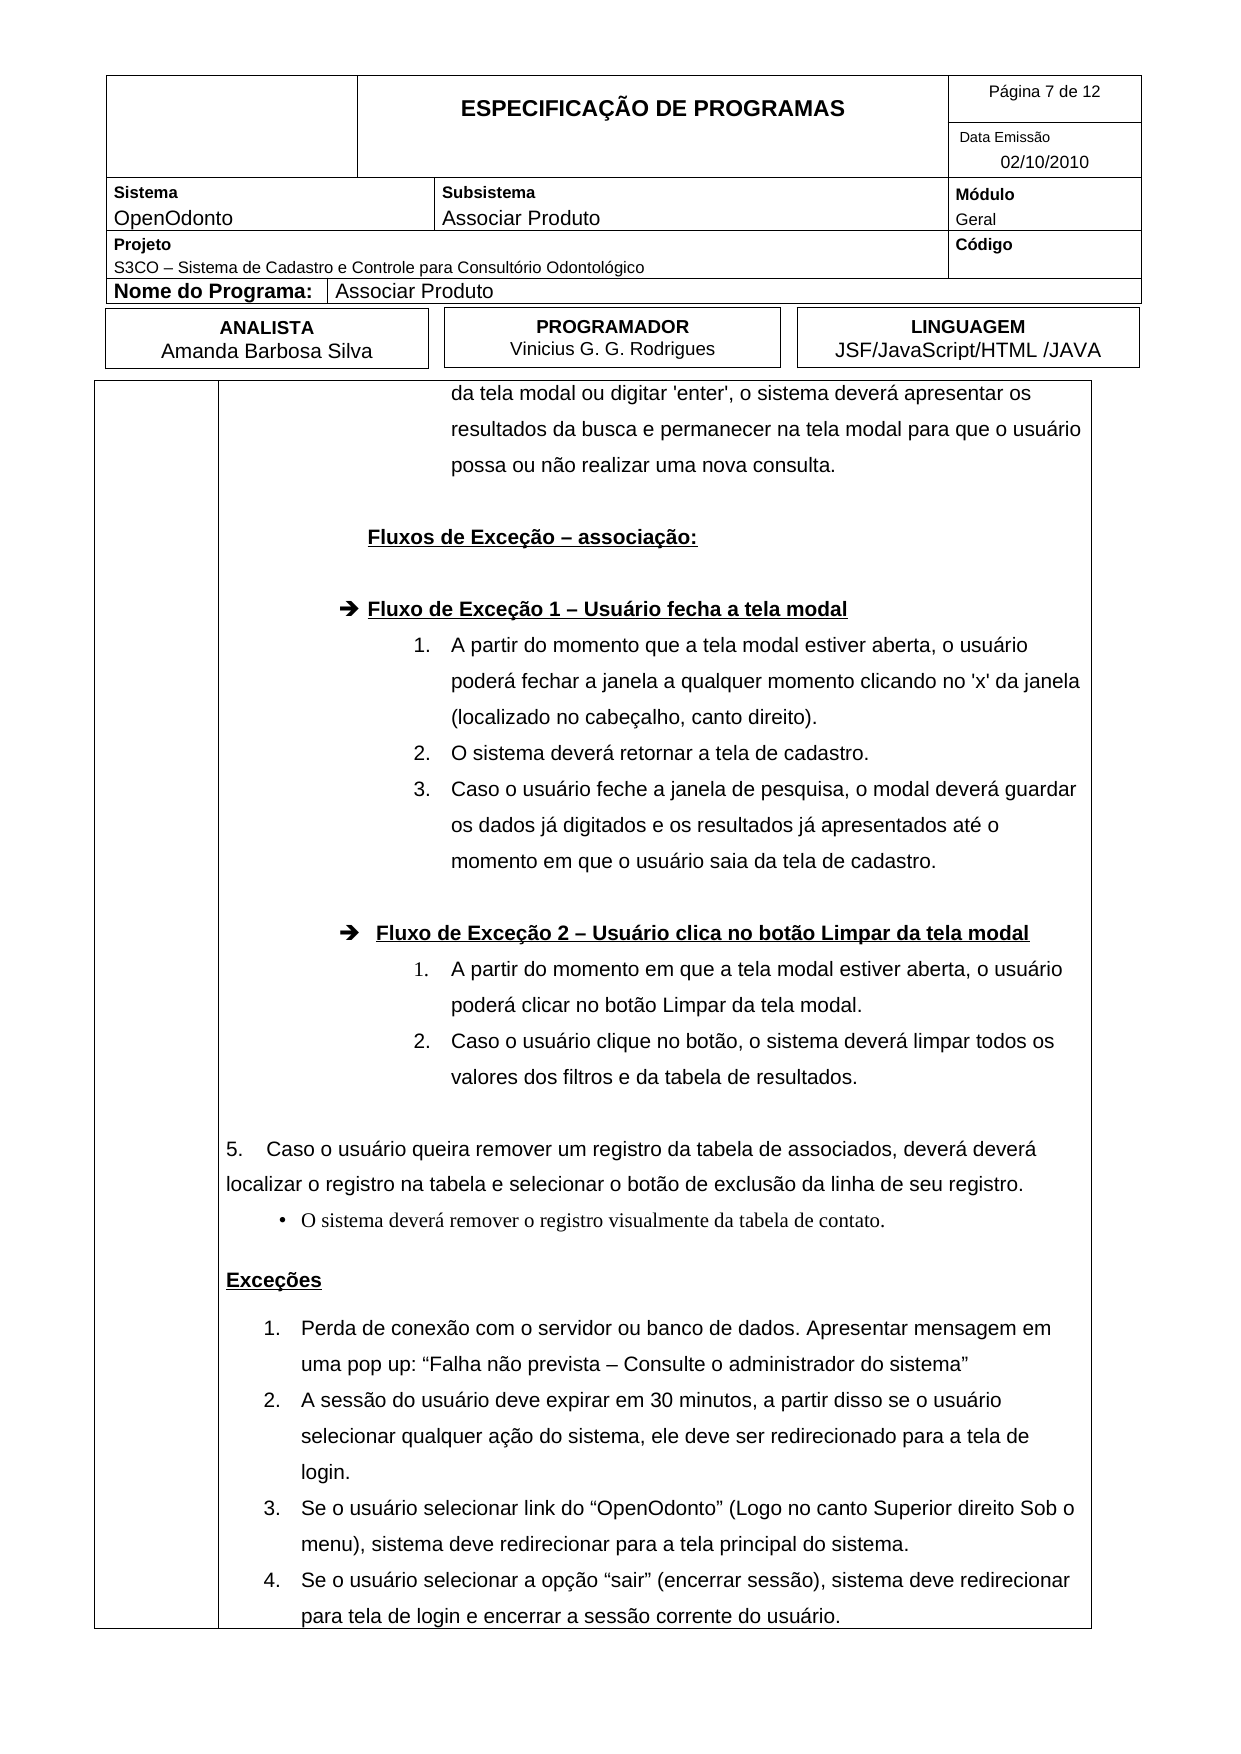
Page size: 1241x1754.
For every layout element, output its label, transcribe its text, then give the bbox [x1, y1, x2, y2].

table_header [95, 381, 218, 1628]
table_header da tela modal ou digitar 'enter', o sistema deverá apresentar os resultados da busca e permanecer na tela modal para que o usuário possa ou não realizar uma nova consulta. Fluxos de Exceção – associação: Fluxo de Exceção 1 – Usuário fecha a tela modal A partir do momento que a tela modal estiver aberta, o usuário poderá fechar a janela a qualquer momento clicando no 'x' da janela (localizado no cabeçalho, canto direito). O sistema deverá retornar a tela de cadastro. Caso o usuário feche a janela de pesquisa, o modal deverá guardar os dados já digitados e os resultados já apresentados até o momento em que o usuário saia da tela de cadastro. Fluxo de Exceção 2 – Usuário clica no botão Limpar da tela modal A partir do momento em que a tela modal estiver aberta, o usuário poderá clicar no botão Limpar da tela modal. Caso o usuário clique no botão, o sistema deverá limpar todos os valores dos filtros e da tabela de resultados. 5. Caso o usuário queira remover um registro da tabela de associados, deverá deverá localizar o registro na tabela e selecionar o botão de exclusão da linha de seu registro. O sistema deverá remover o registro visualmente da tabela de contato. Exceções Perda de conexão com o servidor ou banco de dados. Apresentar mensagem em uma pop up: “Falha não prevista – Consulte o administrador do sistema” A sessão do usuário deve expirar em 30 minutos, a partir disso se o usuário selecionar qualquer ação do sistema, ele deve ser redirecionado para a tela de login. Se o usuário selecionar link do “OpenOdonto” (Logo no canto Superior direito Sob o menu), sistema deve redirecionar para a tela principal do sistema. Se o usuário selecionar a opção “sair” (encerrar sessão), sistema deve redirecionar para tela de login e encerrar a sessão corrente do usuário. [219, 381, 1091, 1628]
